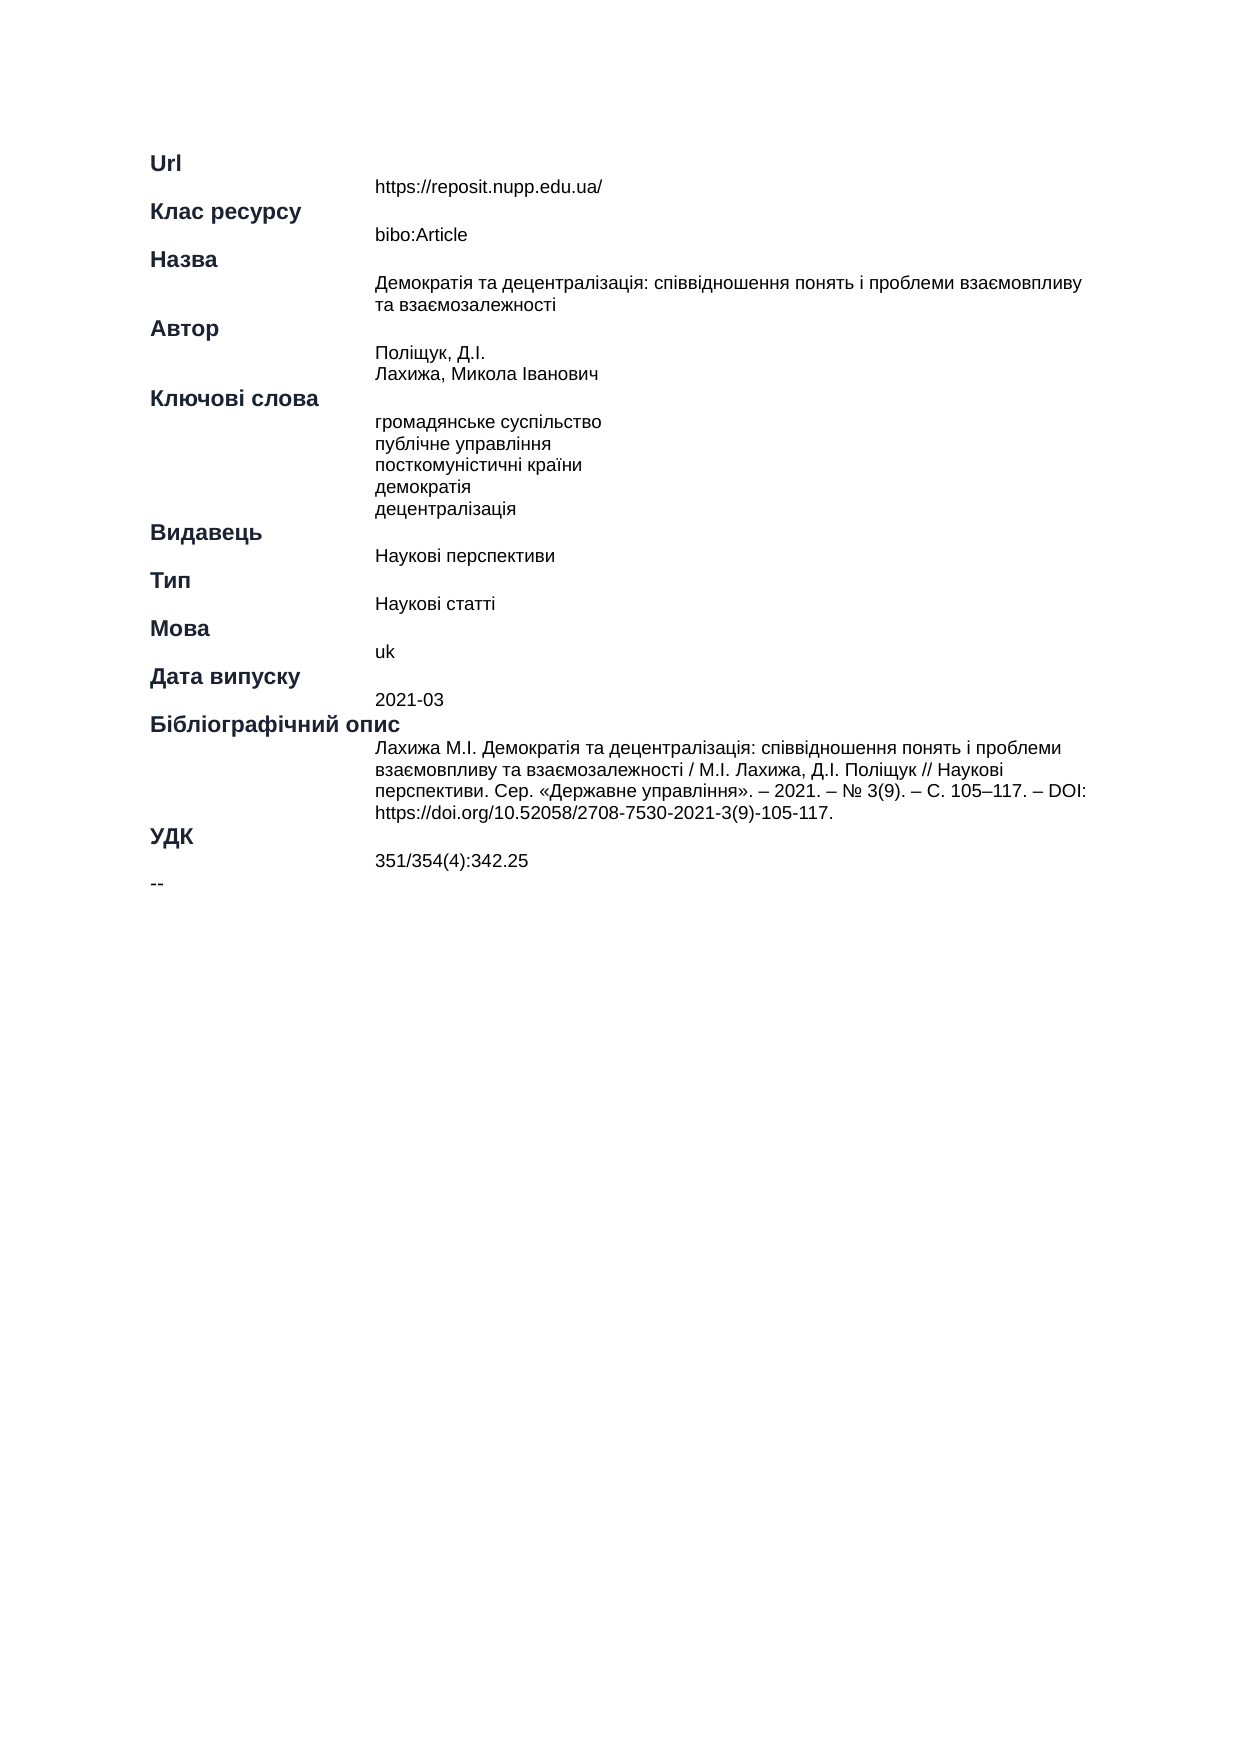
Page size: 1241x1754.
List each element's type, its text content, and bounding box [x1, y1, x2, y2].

text УДК [150, 823, 1090, 849]
text Наукові статті [375, 593, 1090, 615]
text Бібліографічний опис [150, 711, 1090, 737]
text Тип [150, 567, 1090, 593]
text Наукові перспективи [375, 545, 1090, 567]
text Назва [150, 246, 1090, 272]
text децентралізація [375, 497, 1090, 519]
text Лахижа, Микола Іванович [375, 363, 1090, 385]
text https://reposit.nupp.edu.ua/ [375, 176, 1090, 198]
text громадянське суспільство [375, 411, 1090, 433]
text Поліщук, Д.І. [375, 342, 1090, 363]
text Лахижа М.І. Демократія та децентралізація: співвідношення понять і проблеми взаємовпливу та взаємозалежності / М.І. Лахижа, Д.І. Поліщук // Наукові перспективи. Сер. «Державне управління». – 2021. – № 3(9). – С. 105–117. – DOI: https://doi.org/10.52058/2708-7530-2021-3(9)-105-117. [375, 737, 1090, 823]
text Ключові слова [150, 385, 1090, 411]
text Автор [150, 315, 1090, 342]
text 351/354(4):342.25 [375, 849, 1090, 871]
text bibo:Article [375, 224, 1090, 246]
text 2021-03 [375, 689, 1090, 711]
text uk [375, 641, 1090, 663]
text демократія [375, 476, 1090, 497]
text Дата випуску [150, 663, 1090, 689]
text Демократія та децентралізація: співвідношення понять і проблеми взаємовпливу та взаємозалежності [375, 272, 1090, 315]
text -- [150, 871, 1090, 895]
text посткомуністичні країни [375, 454, 1090, 476]
text Мова [150, 615, 1090, 641]
text Url [150, 150, 1090, 176]
text Видавець [150, 519, 1090, 545]
text Клас ресурсу [150, 198, 1090, 224]
text публічне управління [375, 433, 1090, 454]
